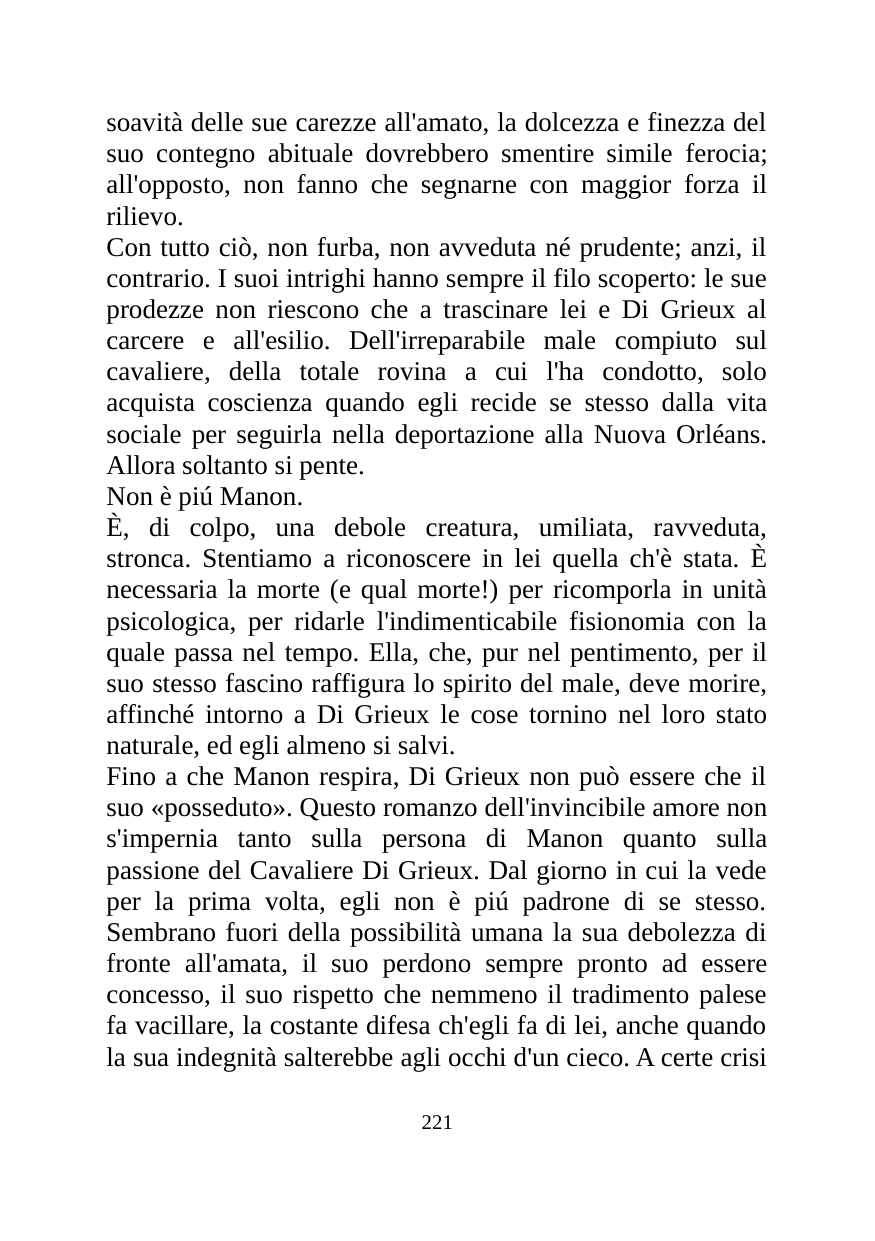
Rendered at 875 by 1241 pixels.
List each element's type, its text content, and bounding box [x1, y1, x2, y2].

text Non è piú Manon. [106, 480, 768, 511]
text Con tutto ciò, non furba, non avveduta né prudente; anzi, il contrario. I suoi intrighi hanno sempre il filo scoperto: le sue prodezze non riescono che a trascinare lei e Di Grieux al carcere e all'esilio. Dell'irreparabile male compiuto sul cavaliere, della totale rovina a cui l'ha condotto, solo acquista coscienza quando egli recide se stesso dalla vita sociale per seguirla nella deportazione alla Nuova Orléans. Allora soltanto si pente. [106, 231, 768, 480]
text Fino a che Manon respira, Di Grieux non può essere che il suo «posseduto». Questo romanzo dell'invincibile amore non s'impernia tanto sulla persona di Manon quanto sulla passione del Cavaliere Di Grieux. Dal giorno in cui la vede per la prima volta, egli non è piú padrone di se stesso. Sembrano fuori della possibilità umana la sua debolezza di fronte all'amata, il suo perdono sempre pronto ad essere concesso, il suo rispetto che nemmeno il tradimento palese fa vacillare, la costante difesa ch'egli fa di lei, anche quando la sua indegnità salterebbe agli occhi d'un cieco. A certe crisi [106, 760, 768, 1072]
text È, di colpo, una debole creatura, umiliata, ravveduta, stronca. Stentiamo a riconoscere in lei quella ch'è stata. È necessaria la morte (e qual morte!) per ricomporla in unità psicologica, per ridarle l'indimenticabile fisionomia con la quale passa nel tempo. Ella, che, pur nel pentimento, per il suo stesso fascino raffigura lo spirito del male, deve morire, affinché intorno a Di Grieux le cose tornino nel loro stato naturale, ed egli almeno si salvi. [106, 511, 768, 760]
text soavità delle sue carezze all'amato, la dolcezza e finezza del suo contegno abituale dovrebbero smentire simile ferocia; all'opposto, non fanno che segnarne con maggior forza il rilievo. [106, 106, 768, 231]
